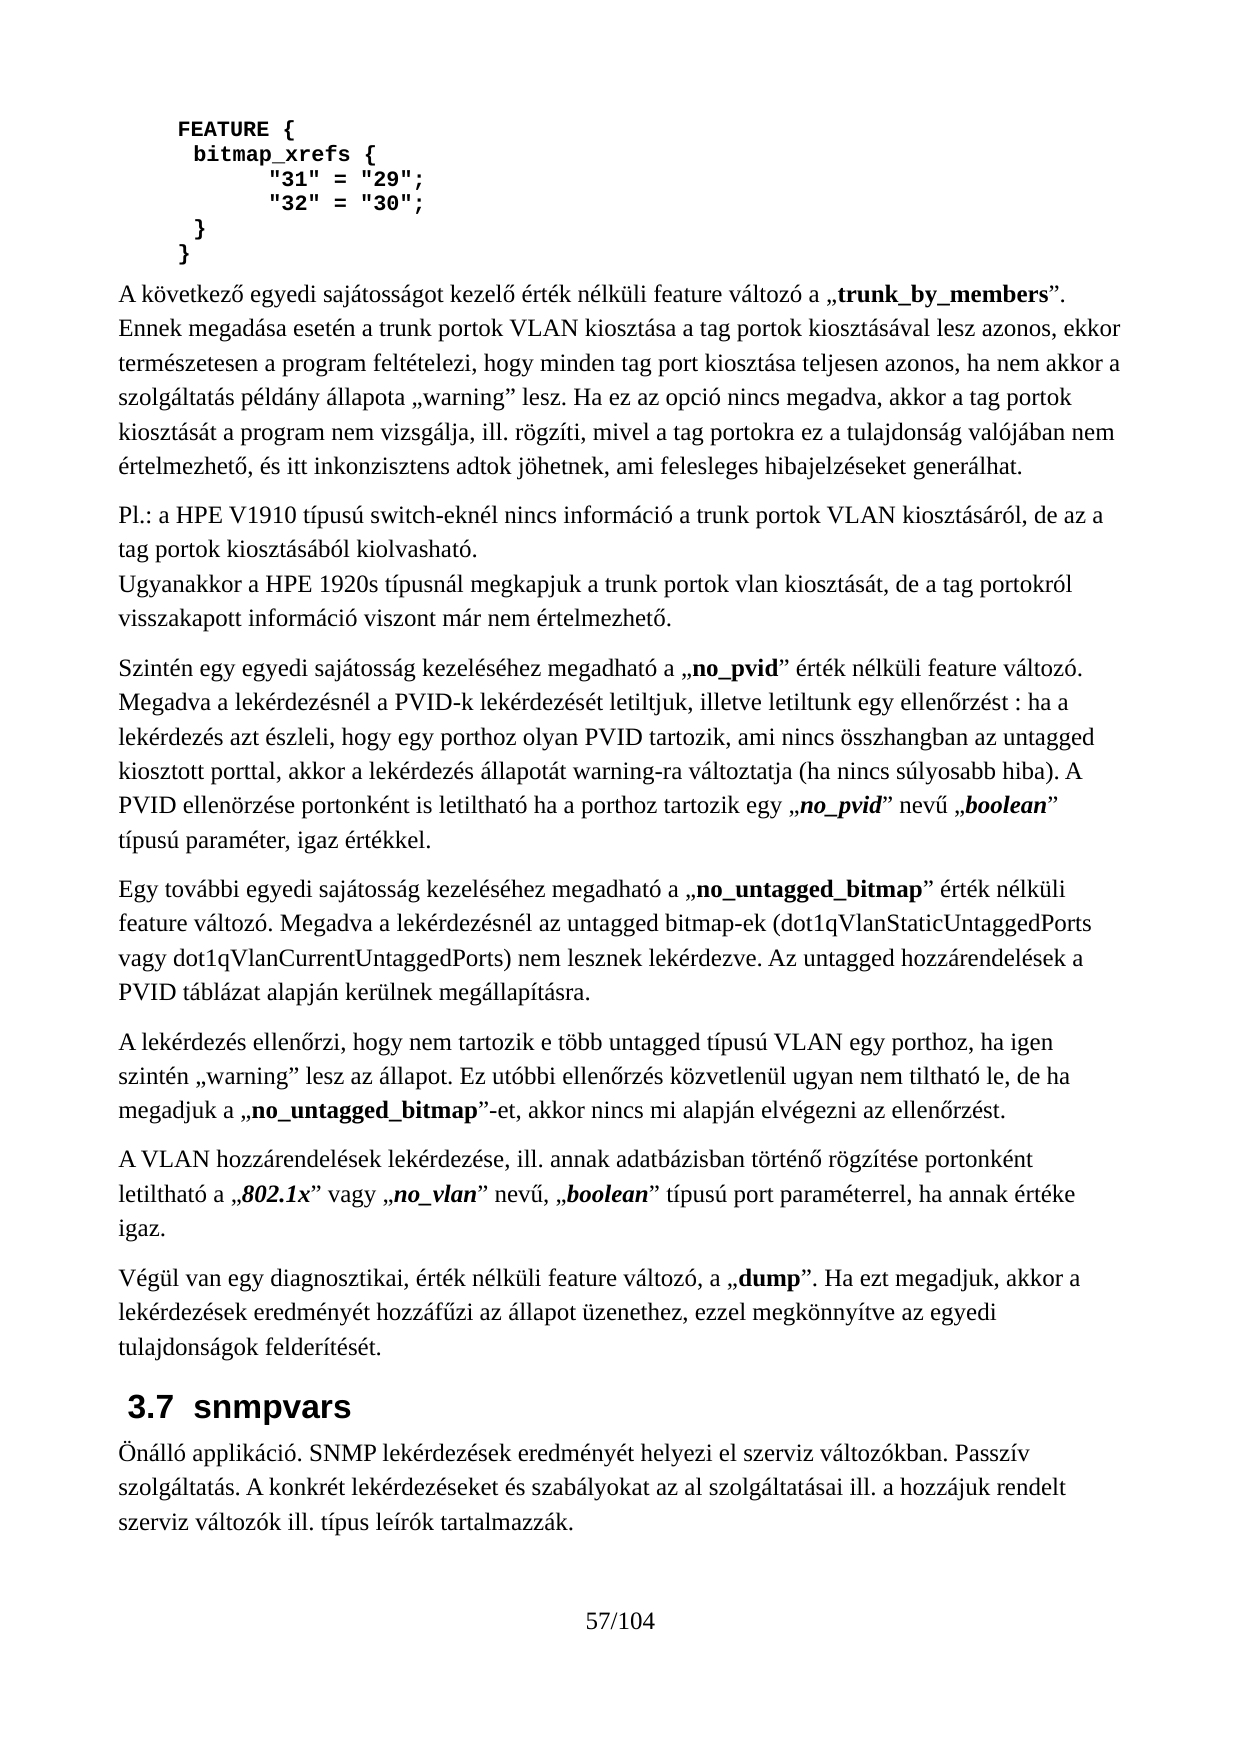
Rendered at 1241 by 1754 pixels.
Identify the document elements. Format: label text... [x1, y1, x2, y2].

subtitle snmpvars [118, 1387, 1122, 1426]
text A következő egyedi sajátosságot kezelő érték nélküli feature változó a „trunk_by_members”. Ennek megadása esetén a trunk portok VLAN kiosztása a tag portok kiosztásával lesz azonos, ekkor természetesen a program feltételezi, hogy minden tag port kiosztása teljesen azonos, ha nem akkor a szolgáltatás példány állapota „warning” lesz. Ha ez az opció nincs megadva, akkor a tag portok kiosztását a program nem vizsgálja, ill. rögzíti, mivel a tag portokra ez a tulajdonság valójában nem értelmezhető, és itt inkonzisztens adtok jöhetnek, ami felesleges hibajelzéseket generálhat. [118, 279, 1122, 480]
text FEATURE { bitmap_xrefs { "31" = "29"; "32" = "30"; } } [177, 118, 1122, 267]
text A lekérdezés ellenőrzi, hogy nem tartozik e több untagged típusú VLAN egy porthoz, ha igen szintén „warning” lesz az állapot. Ez utóbbi ellenőrzés közvetlenül ugyan nem tiltható le, de ha megadjuk a „no_untagged_bitmap”-et, akkor nincs mi alapján elvégezni az ellenőrzést. [118, 1027, 1122, 1124]
text Szintén egy egyedi sajátosság kezeléséhez megadható a „no_pvid” érték nélküli feature változó. Megadva a lekérdezésnél a PVID-k lekérdezését letiltjuk, illetve letiltunk egy ellenőrzést : ha a lekérdezés azt észleli, hogy egy porthoz olyan PVID tartozik, ami nincs összhangban az untagged kiosztott porttal, akkor a lekérdezés állapotát warning-ra változtatja (ha nincs súlyosabb hiba). A PVID ellenörzése portonként is letiltható ha a porthoz tartozik egy „no_pvid” nevű „boolean” típusú paraméter, igaz értékkel. [118, 653, 1122, 854]
text Végül van egy diagnosztikai, érték nélküli feature változó, a „dump”. Ha ezt megadjuk, akkor a lekérdezések eredményét hozzáfűzi az állapot üzenethez, ezzel megkönnyítve az egyedi tulajdonságok felderítését. [118, 1263, 1122, 1360]
text Pl.: a HPE V1910 típusú switch-eknél nincs információ a trunk portok VLAN kiosztásáról, de az a tag portok kiosztásából kiolvasható. Ugyanakkor a HPE 1920s típusnál megkapjuk a trunk portok vlan kiosztását, de a tag portokról visszakapott információ viszont már nem értelmezhető. [118, 500, 1122, 632]
text Egy további egyedi sajátosság kezeléséhez megadható a „no_untagged_bitmap” érték nélküli feature változó. Megadva a lekérdezésnél az untagged bitmap-ek (dot1qVlanStaticUntaggedPorts vagy dot1qVlanCurrentUntaggedPorts) nem lesznek lekérdezve. Az untagged hozzárendelések a PVID táblázat alapján kerülnek megállapításra. [118, 874, 1122, 1006]
text Önálló applikáció. SNMP lekérdezések eredményét helyezi el szerviz változókban. Passzív szolgáltatás. A konkrét lekérdezéseket és szabályokat az al szolgáltatásai ill. a hozzájuk rendelt szerviz változók ill. típus leírók tartalmazzák. [118, 1438, 1122, 1536]
text A VLAN hozzárendelések lekérdezése, ill. annak adatbázisban történő rögzítése portonként letiltható a „802.1x” vagy „no_vlan” nevű, „boolean” típusú port paraméterrel, ha annak értéke igaz. [118, 1144, 1122, 1242]
